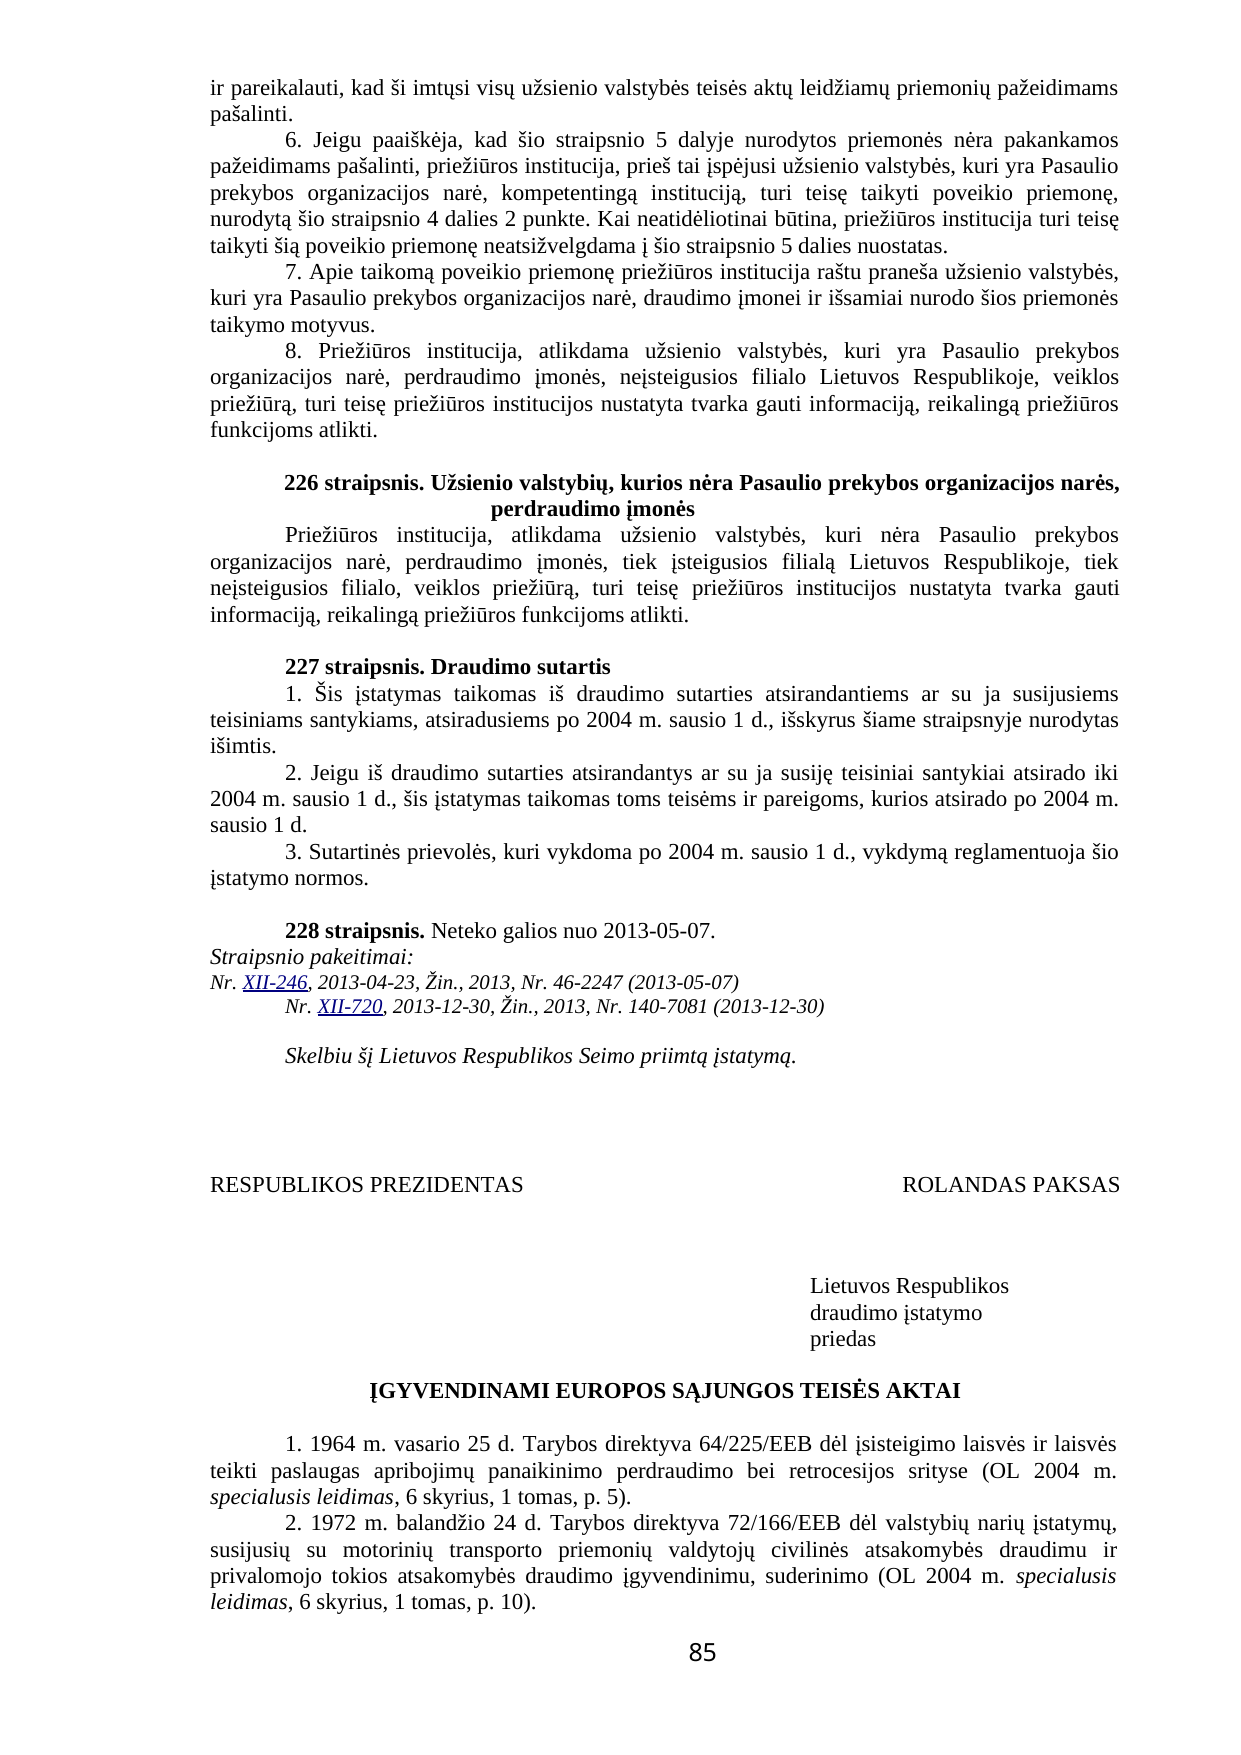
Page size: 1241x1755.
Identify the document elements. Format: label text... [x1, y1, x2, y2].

text 1. 1964 m. vasario 25 d. Tarybos direktyva 64/225/EEB dėl įsisteigimo laisvės ir laisvės teikti paslaugas apribojimų panaikinimo perdraudimo bei retrocesijos srityse (OL 2004 m. specialusis leidimas, 6 skyrius, 1 tomas, p. 5). [210, 1430, 1118, 1509]
text ir pareikalauti, kad ši imtųsi visų užsienio valstybės teisės aktų leidžiamų priemonių pažeidimams pašalinti. [210, 73, 1120, 126]
text priedas [210, 1325, 1118, 1351]
text 228 straipsnis. Neteko galios nuo 2013-05-07. [210, 917, 1120, 943]
text ĮGYVENDINAMI EUROPOS SĄJUNGOS TEISĖS AKTAI [210, 1378, 1120, 1404]
text 1. Šis įstatymas taikomas iš draudimo sutarties atsirandantiems ar su ja susijusiems teisiniams santykiams, atsiradusiems po 2004 m. sausio 1 d., išskyrus šiame straipsnyje nurodytas išimtis. [210, 680, 1120, 759]
text Lietuvos Respublikos [210, 1272, 1118, 1298]
text 2. 1972 m. balandžio 24 d. Tarybos direktyva 72/166/EEB dėl valstybių narių įstatymų, susijusių su motorinių transporto priemonių valdytojų civilinės atsakomybės draudimu ir privalomojo tokios atsakomybės draudimo įgyvendinimu, suderinimo (OL 2004 m. specialusis leidimas, 6 skyrius, 1 tomas, p. 10). [210, 1509, 1118, 1615]
text RESPUBLIKOS PREZIDENTAS ROLANDAS PAKSAS [210, 1171, 1120, 1197]
text Priežiūros institucija, atlikdama užsienio valstybės, kuri nėra Pasaulio prekybos organizacijos narė, perdraudimo įmonės, tiek įsteigusios filialą Lietuvos Respublikoje, tiek neįsteigusios filialo, veiklos priežiūrą, turi teisę priežiūros institucijos nustatyta tvarka gauti informaciją, reikalingą priežiūros funkcijoms atlikti. [210, 522, 1120, 627]
text Straipsnio pakeitimai: [210, 943, 1120, 969]
text 226 straipsnis. Užsienio valstybių, kurios nėra Pasaulio prekybos organizacijos narės, perdraudimo įmonės [284, 469, 1120, 522]
text 7. Apie taikomą poveikio priemonę priežiūros institucija raštu praneša užsienio valstybės, kuri yra Pasaulio prekybos organizacijos narė, draudimo įmonei ir išsamiai nurodo šios priemonės taikymo motyvus. [210, 258, 1120, 337]
text Nr. XII-246, 2013-04-23, Žin., 2013, Nr. 46-2247 (2013-05-07) [210, 969, 1120, 994]
subtitle Skelbiu šį Lietuvos Respublikos Seimo priimtą įstatymą. [210, 1042, 1120, 1068]
text 2. Jeigu iš draudimo sutarties atsirandantys ar su ja susiję teisiniai santykiai atsirado iki 2004 m. sausio 1 d., šis įstatymas taikomas toms teisėms ir pareigoms, kurios atsirado po 2004 m. sausio 1 d. [210, 759, 1120, 838]
text 8. Priežiūros institucija, atlikdama užsienio valstybės, kuri yra Pasaulio prekybos organizacijos narė, perdraudimo įmonės, neįsteigusios filialo Lietuvos Respublikoje, veiklos priežiūrą, turi teisę priežiūros institucijos nustatyta tvarka gauti informaciją, reikalingą priežiūros funkcijoms atlikti. [210, 337, 1120, 442]
text 3. Sutartinės prievolės, kuri vykdoma po 2004 m. sausio 1 d., vykdymą reglamentuoja šio įstatymo normos. [210, 838, 1120, 891]
text draudimo įstatymo [210, 1298, 1118, 1325]
text Nr. XII-720, 2013-12-30, Žin., 2013, Nr. 140-7081 (2013-12-30) [285, 994, 1120, 1018]
text 6. Jeigu paaiškėja, kad šio straipsnio 5 dalyje nurodytos priemonės nėra pakankamos pažeidimams pašalinti, priežiūros institucija, prieš tai įspėjusi užsienio valstybės, kuri yra Pasaulio prekybos organizacijos narė, kompetentingą instituciją, turi teisę taikyti poveikio priemonę, nurodytą šio straipsnio 4 dalies 2 punkte. Kai neatidėliotinai būtina, priežiūros institucija turi teisę taikyti šią poveikio priemonę neatsižvelgdama į šio straipsnio 5 dalies nuostatas. [210, 126, 1120, 258]
text 227 straipsnis. Draudimo sutartis [210, 653, 1120, 680]
